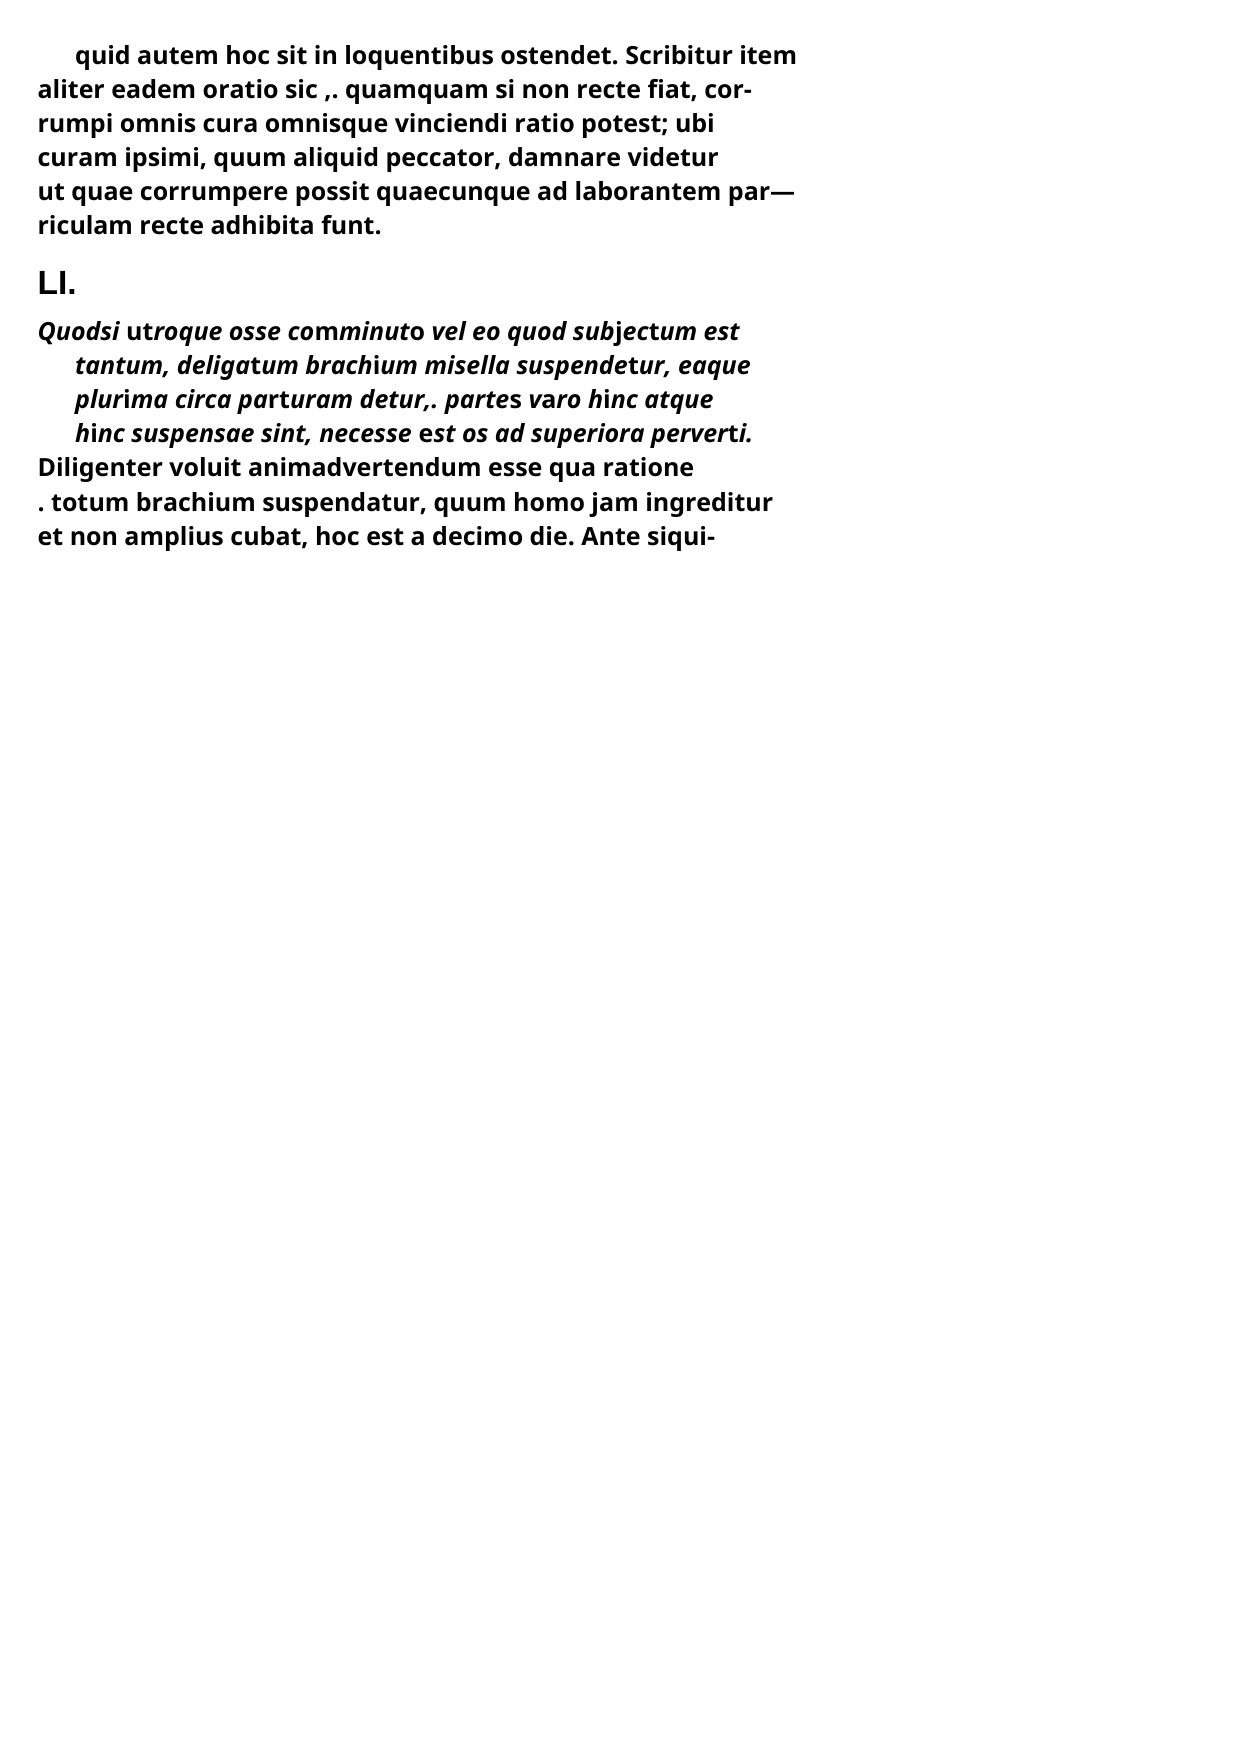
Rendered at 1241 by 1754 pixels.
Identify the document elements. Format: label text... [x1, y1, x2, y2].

text quid autem hoc sit in loquentibus ostendet. Scribitur item aliter eadem oratio sic ,. quamquam si non recte fiat, cor- rumpi omnis cura omnisque vinciendi ratio potest; ubi curam ipsimi, quum aliquid peccator, damnare videtur ut quae corrumpere possit quaecunque ad laborantem par— riculam recte adhibita funt. [37, 37, 1203, 242]
subtitle LI. [37, 263, 1203, 301]
text Diligenter voluit animadvertendum esse qua ratione . totum brachium suspendatur, quum homo jam ingreditur et non amplius cubat, hoc est a decimo die. Ante siqui- [37, 450, 1203, 552]
text Quodsi utroque osse comminuto vel eo quod subjectum est tantum, deligatum brachium misella suspendetur, eaque plurima circa parturam detur,. partes varo hinc atque hinc suspensae sint, necesse est os ad superiora perverti. [37, 314, 1203, 450]
